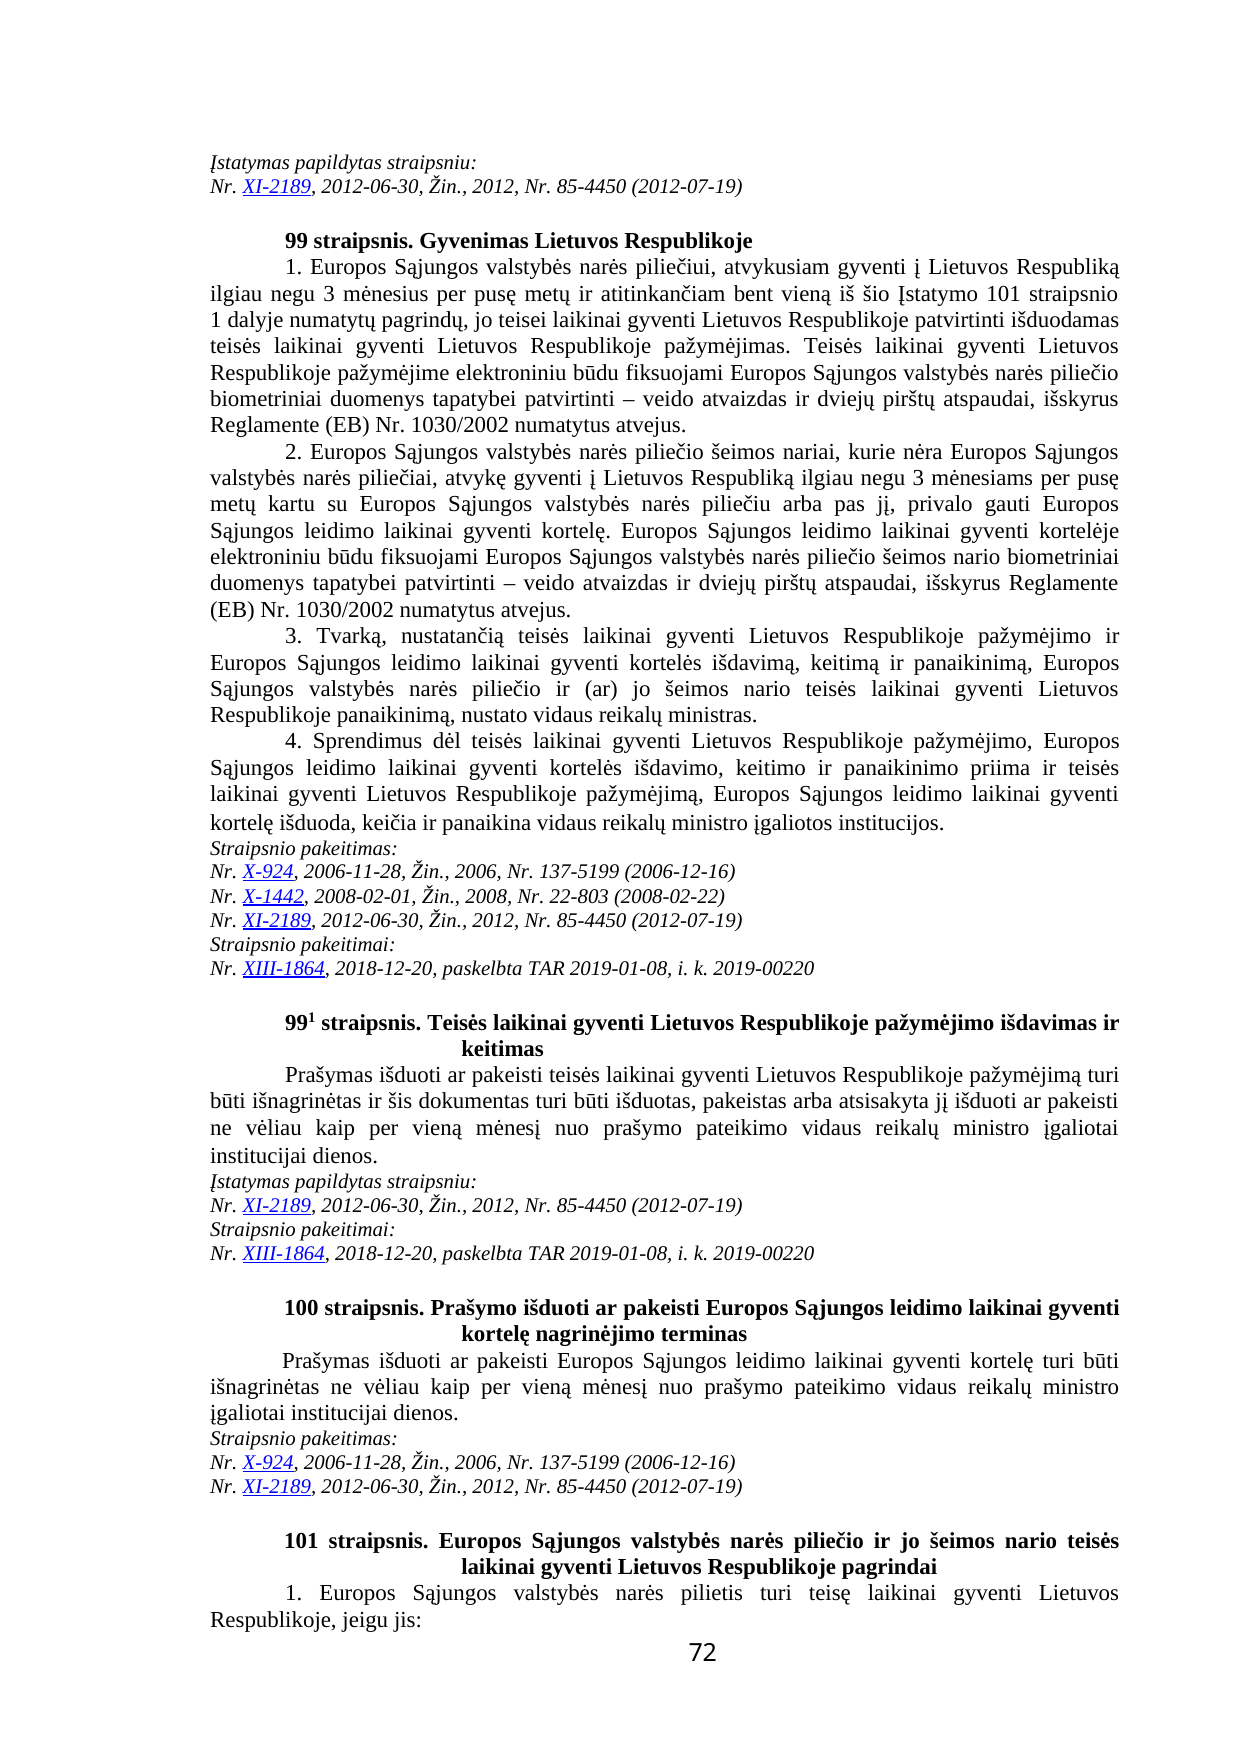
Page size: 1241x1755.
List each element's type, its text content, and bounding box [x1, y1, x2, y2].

text Prašymas išduoti ar pakeisti teisės laikinai gyventi Lietuvos Respublikoje pažymėjimą turi būti išnagrinėtas ir šis dokumentas turi būti išduotas, pakeistas arba atsisakyta jį išduoti ar pakeisti ne vėliau kaip per vieną mėnesį nuo prašymo pateikimo vidaus reikalų ministro įgaliotai institucijai dienos. [210, 1061, 1120, 1169]
text 991 straipsnis. Teisės laikinai gyventi Lietuvos Respublikoje pažymėjimo išdavimas ir keitimas [285, 1008, 1120, 1061]
text 101 straipsnis. Europos Sąjungos valstybės narės piliečio ir jo šeimos nario teisės laikinai gyventi Lietuvos Respublikoje pagrindai [284, 1527, 1120, 1579]
text Nr. XI-2189, 2012-06-30, Žin., 2012, Nr. 85-4450 (2012-07-19) [210, 1474, 1120, 1498]
text 4. Sprendimus dėl teisės laikinai gyventi Lietuvos Respublikoje pažymėjimo, Europos Sąjungos leidimo laikinai gyventi kortelės išdavimo, keitimo ir panaikinimo priima ir teisės laikinai gyventi Lietuvos Respublikoje pažymėjimą, Europos Sąjungos leidimo laikinai gyventi kortelę išduoda, keičia ir panaikina vidaus reikalų ministro įgaliotos institucijos. [210, 728, 1120, 835]
text 1. Europos Sąjungos valstybės narės pilietis turi teisę laikinai gyventi Lietuvos Respublikoje, jeigu jis: [210, 1579, 1120, 1632]
text 1. Europos Sąjungos valstybės narės piliečiui, atvykusiam gyventi į Lietuvos Respubliką ilgiau negu 3 mėnesius per pusę metų ir atitinkančiam bent vieną iš šio Įstatymo 101 straipsnio 1 dalyje numatytų pagrindų, jo teisei laikinai gyventi Lietuvos Respublikoje patvirtinti išduodamas teisės laikinai gyventi Lietuvos Respublikoje pažymėjimas. Teisės laikinai gyventi Lietuvos Respublikoje pažymėjime elektroniniu būdu fiksuojami Europos Sąjungos valstybės narės piliečio biometriniai duomenys tapatybei patvirtinti – veido atvaizdas ir dviejų pirštų atspaudai, išskyrus Reglamente (EB) Nr. 1030/2002 numatytus atvejus. [210, 253, 1120, 438]
text Nr. X-924, 2006-11-28, Žin., 2006, Nr. 137-5199 (2006-12-16) [210, 1450, 1120, 1474]
text Nr. XI-2189, 2012-06-30, Žin., 2012, Nr. 85-4450 (2012-07-19) [210, 1193, 1120, 1217]
text Nr. XIII-1864, 2018-12-20, paskelbta TAR 2019-01-08, i. k. 2019-00220 [210, 1241, 1120, 1265]
text Nr. X-924, 2006-11-28, Žin., 2006, Nr. 137-5199 (2006-12-16) [210, 859, 1120, 883]
text Prašymas išduoti ar pakeisti Europos Sąjungos leidimo laikinai gyventi kortelę turi būti išnagrinėtas ne vėliau kaip per vieną mėnesį nuo prašymo pateikimo vidaus reikalų ministro įgaliotai institucijai dienos. [210, 1347, 1120, 1426]
text 3. Tvarką, nustatančią teisės laikinai gyventi Lietuvos Respublikoje pažymėjimo ir Europos Sąjungos leidimo laikinai gyventi kortelės išdavimą, keitimą ir panaikinimą, Europos Sąjungos valstybės narės piliečio ir (ar) jo šeimos nario teisės laikinai gyventi Lietuvos Respublikoje panaikinimą, nustato vidaus reikalų ministras. [210, 622, 1120, 728]
text Nr. X-1442, 2008-02-01, Žin., 2008, Nr. 22-803 (2008-02-22) [210, 883, 1120, 908]
text Įstatymas papildytas straipsniu: [210, 1169, 1120, 1193]
text Straipsnio pakeitimas: [210, 1426, 1120, 1450]
text 99 straipsnis. Gyvenimas Lietuvos Respublikoje [210, 227, 1120, 253]
text Nr. XI-2189, 2012-06-30, Žin., 2012, Nr. 85-4450 (2012-07-19) [210, 908, 1120, 932]
text 100 straipsnis. Prašymo išduoti ar pakeisti Europos Sąjungos leidimo laikinai gyventi kortelę nagrinėjimo terminas [284, 1294, 1120, 1347]
text Įstatymas papildytas straipsniu: [210, 150, 1120, 174]
text Nr. XIII-1864, 2018-12-20, paskelbta TAR 2019-01-08, i. k. 2019-00220 [210, 956, 1120, 980]
text Nr. XI-2189, 2012-06-30, Žin., 2012, Nr. 85-4450 (2012-07-19) [210, 174, 1120, 198]
text Straipsnio pakeitimai: [210, 932, 1120, 956]
text Straipsnio pakeitimas: [210, 835, 1120, 859]
text 2. Europos Sąjungos valstybės narės piliečio šeimos nariai, kurie nėra Europos Sąjungos valstybės narės piliečiai, atvykę gyventi į Lietuvos Respubliką ilgiau negu 3 mėnesiams per pusę metų kartu su Europos Sąjungos valstybės narės piliečiu arba pas jį, privalo gauti Europos Sąjungos leidimo laikinai gyventi kortelę. Europos Sąjungos leidimo laikinai gyventi kortelėje elektroniniu būdu fiksuojami Europos Sąjungos valstybės narės piliečio šeimos nario biometriniai duomenys tapatybei patvirtinti – veido atvaizdas ir dviejų pirštų atspaudai, išskyrus Reglamente (EB) Nr. 1030/2002 numatytus atvejus. [210, 438, 1120, 622]
text Straipsnio pakeitimai: [210, 1217, 1120, 1241]
